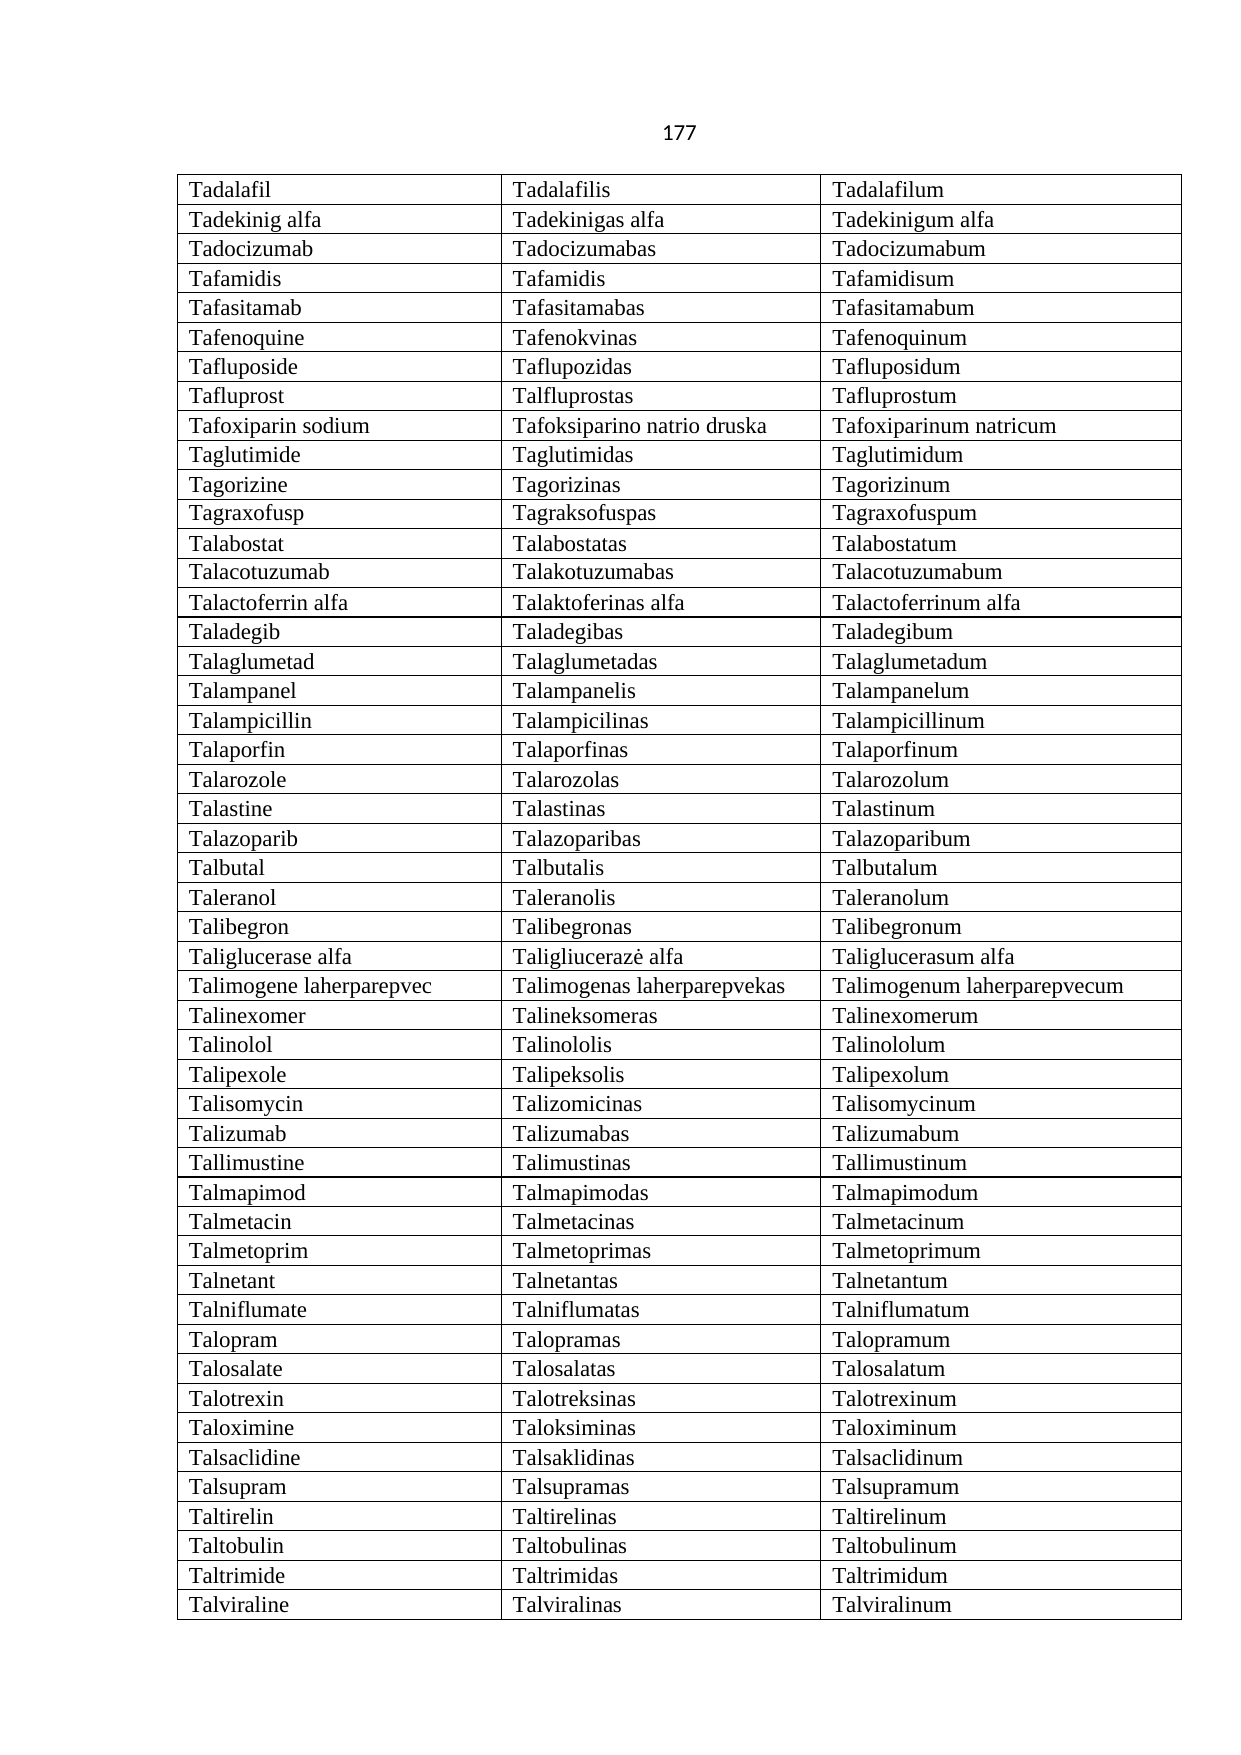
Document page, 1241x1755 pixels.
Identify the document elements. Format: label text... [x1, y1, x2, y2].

table_cell Talinexomer [178, 1001, 501, 1029]
table_cell Tadekinigum alfa [821, 205, 1181, 233]
table_cell Tafamidis [178, 264, 501, 292]
table_cell Talizomicinas [502, 1089, 820, 1117]
table_cell Talsaklidinas [502, 1443, 820, 1471]
table_cell Taladegibum [821, 618, 1181, 646]
table_cell Talibegronas [502, 912, 820, 941]
table_cell Talotrexinum [821, 1384, 1181, 1412]
table_cell Talacotuzumab [178, 559, 501, 587]
table_cell Talotreksinas [502, 1384, 820, 1412]
table_cell Talactoferrinum alfa [821, 588, 1181, 616]
table_cell Taltobulin [178, 1531, 501, 1560]
table_cell Talacotuzumabum [821, 559, 1181, 587]
table_cell Tafoxiparinum natricum [821, 411, 1181, 439]
table_cell Talmapimodum [821, 1178, 1181, 1206]
table_cell Talactoferrin alfa [178, 588, 501, 616]
table_cell Taliglucerase alfa [178, 942, 501, 970]
table_cell Talabostat [178, 529, 501, 557]
table_cell Talisomycinum [821, 1089, 1181, 1117]
table_cell Talimustinas [502, 1148, 820, 1176]
table_cell Talarozole [178, 765, 501, 793]
table_cell Talbutal [178, 853, 501, 882]
table_cell Talopram [178, 1325, 501, 1353]
table_cell Talastinas [502, 794, 820, 823]
table_cell Tafasitamabum [821, 293, 1181, 322]
table_cell Tallimustine [178, 1148, 501, 1176]
table_cell Talampanelis [502, 676, 820, 705]
table_cell Tadalafil [178, 175, 501, 204]
table_cell Talbutalis [502, 853, 820, 882]
table_cell Taladegibas [502, 618, 820, 646]
table_cell Talastinum [821, 794, 1181, 823]
table_cell Talisomycin [178, 1089, 501, 1117]
table_cell Talviralinum [821, 1590, 1181, 1619]
table_cell Taltirelinum [821, 1502, 1181, 1530]
table_cell Talipexole [178, 1060, 501, 1088]
table_cell Talosalatas [502, 1354, 820, 1383]
table_cell Tagorizinum [821, 470, 1181, 498]
table_cell Tafasitamab [178, 293, 501, 322]
table_cell Talniflumatum [821, 1295, 1181, 1324]
table_cell Talsaclidinum [821, 1443, 1181, 1471]
table_cell Talopramas [502, 1325, 820, 1353]
table_cell Taloximinum [821, 1413, 1181, 1442]
table_cell Taltobulinum [821, 1531, 1181, 1560]
table_cell Talaglumetad [178, 647, 501, 675]
table_cell Tafoksiparino natrio druska [502, 411, 820, 439]
table_cell Talaktoferinas alfa [502, 588, 820, 616]
table_cell Talnetantas [502, 1266, 820, 1294]
table_cell Tallimustinum [821, 1148, 1181, 1176]
table_cell Talsaclidine [178, 1443, 501, 1471]
table_cell Talaporfin [178, 735, 501, 764]
table_cell Talibegronum [821, 912, 1181, 941]
table_cell Tafenoquine [178, 323, 501, 351]
table_cell Talniflumatas [502, 1295, 820, 1324]
table_cell Talimogenum laherparepvecum [821, 971, 1181, 999]
table_cell Tafamidisum [821, 264, 1181, 292]
table_cell Tafluprost [178, 382, 501, 410]
table_cell Taladegib [178, 618, 501, 646]
table_cell Talampanelum [821, 676, 1181, 705]
table_cell Tafenoquinum [821, 323, 1181, 351]
table_cell Taleranol [178, 883, 501, 911]
table_cell Talotrexin [178, 1384, 501, 1412]
table_cell Talinololum [821, 1030, 1181, 1058]
table_cell Talmetacinas [502, 1207, 820, 1235]
table_cell Tagorizine [178, 470, 501, 498]
table_cell Taleranolum [821, 883, 1181, 911]
table_cell Taliglucerasum alfa [821, 942, 1181, 970]
table_cell Tagraxofuspum [821, 500, 1181, 528]
table_cell Tadekinig alfa [178, 205, 501, 233]
table_cell Talazoparibum [821, 824, 1181, 852]
table_cell Talineksomeras [502, 1001, 820, 1029]
table_cell Taglutimidas [502, 441, 820, 469]
table_cell Tadocizumab [178, 234, 501, 263]
table_cell Talosalatum [821, 1354, 1181, 1383]
table_cell Talabostatas [502, 529, 820, 557]
table_cell Talmapimodas [502, 1178, 820, 1206]
table_cell Talaglumetadum [821, 647, 1181, 675]
table_cell Talarozolum [821, 765, 1181, 793]
table_cell Talsupramum [821, 1472, 1181, 1501]
table_cell Tagraksofuspas [502, 500, 820, 528]
table_cell Talniflumate [178, 1295, 501, 1324]
table_cell Talizumabum [821, 1119, 1181, 1147]
table_cell Talsupramas [502, 1472, 820, 1501]
table_cell Taloximine [178, 1413, 501, 1442]
table_cell Talmetoprimas [502, 1236, 820, 1265]
table_cell Talmetoprim [178, 1236, 501, 1265]
table_cell Talmetacinum [821, 1207, 1181, 1235]
table_cell Talampicilinas [502, 706, 820, 734]
table_cell Tadalafilum [821, 175, 1181, 204]
table_cell Talimogene laherparepvec [178, 971, 501, 999]
table_cell Talinexomerum [821, 1001, 1181, 1029]
table_cell Tagraxofusp [178, 500, 501, 528]
table_cell Talaglumetadas [502, 647, 820, 675]
table_cell Talaporfinas [502, 735, 820, 764]
table_cell Tafluprostum [821, 382, 1181, 410]
table_cell Tafamidis [502, 264, 820, 292]
table_cell Talipexolum [821, 1060, 1181, 1088]
table_cell Talarozolas [502, 765, 820, 793]
table_cell Tagorizinas [502, 470, 820, 498]
table_cell Talazoparibas [502, 824, 820, 852]
table_cell Talviralinas [502, 1590, 820, 1619]
table_cell Talopramum [821, 1325, 1181, 1353]
table_cell Talinolol [178, 1030, 501, 1058]
table_cell Talampicillinum [821, 706, 1181, 734]
table_cell Talizumabas [502, 1119, 820, 1147]
table_cell Tadekinigas alfa [502, 205, 820, 233]
table_cell Talizumab [178, 1119, 501, 1147]
table_cell Talakotuzumabas [502, 559, 820, 587]
table_cell Taltirelinas [502, 1502, 820, 1530]
table_cell Talampicillin [178, 706, 501, 734]
table_cell Taltobulinas [502, 1531, 820, 1560]
table_cell Tadocizumabum [821, 234, 1181, 263]
table_cell Talmetacin [178, 1207, 501, 1235]
table_cell Talnetantum [821, 1266, 1181, 1294]
table_cell Taglutimide [178, 441, 501, 469]
table_cell Talampanel [178, 676, 501, 705]
table_cell Taltrimide [178, 1561, 501, 1589]
table_cell Talastine [178, 794, 501, 823]
table_cell Talbutalum [821, 853, 1181, 882]
table_cell Tafluposidum [821, 352, 1181, 381]
table_cell Talnetant [178, 1266, 501, 1294]
table_cell Talviraline [178, 1590, 501, 1619]
table_cell Taligliucerazė alfa [502, 942, 820, 970]
table_cell Talazoparib [178, 824, 501, 852]
table_cell Taglutimidum [821, 441, 1181, 469]
table_cell Taflupozidas [502, 352, 820, 381]
table_cell Talimogenas laherparepvekas [502, 971, 820, 999]
table_cell Tadalafilis [502, 175, 820, 204]
table_cell Tadocizumabas [502, 234, 820, 263]
table_cell Tafenokvinas [502, 323, 820, 351]
table_cell Talsupram [178, 1472, 501, 1501]
table_cell Talabostatum [821, 529, 1181, 557]
table_cell Taltrimidas [502, 1561, 820, 1589]
table_cell Taltirelin [178, 1502, 501, 1530]
table_cell Talosalate [178, 1354, 501, 1383]
table_cell Tafluposide [178, 352, 501, 381]
table_cell Talipeksolis [502, 1060, 820, 1088]
table_cell Talinololis [502, 1030, 820, 1058]
table_cell Talaporfinum [821, 735, 1181, 764]
table_cell Talmetoprimum [821, 1236, 1181, 1265]
table_cell Talmapimod [178, 1178, 501, 1206]
table_cell Tafoxiparin sodium [178, 411, 501, 439]
table_cell Taltrimidum [821, 1561, 1181, 1589]
table_cell Taleranolis [502, 883, 820, 911]
table_cell Talibegron [178, 912, 501, 941]
table_cell Taloksiminas [502, 1413, 820, 1442]
table_cell Talfluprostas [502, 382, 820, 410]
table_cell Tafasitamabas [502, 293, 820, 322]
